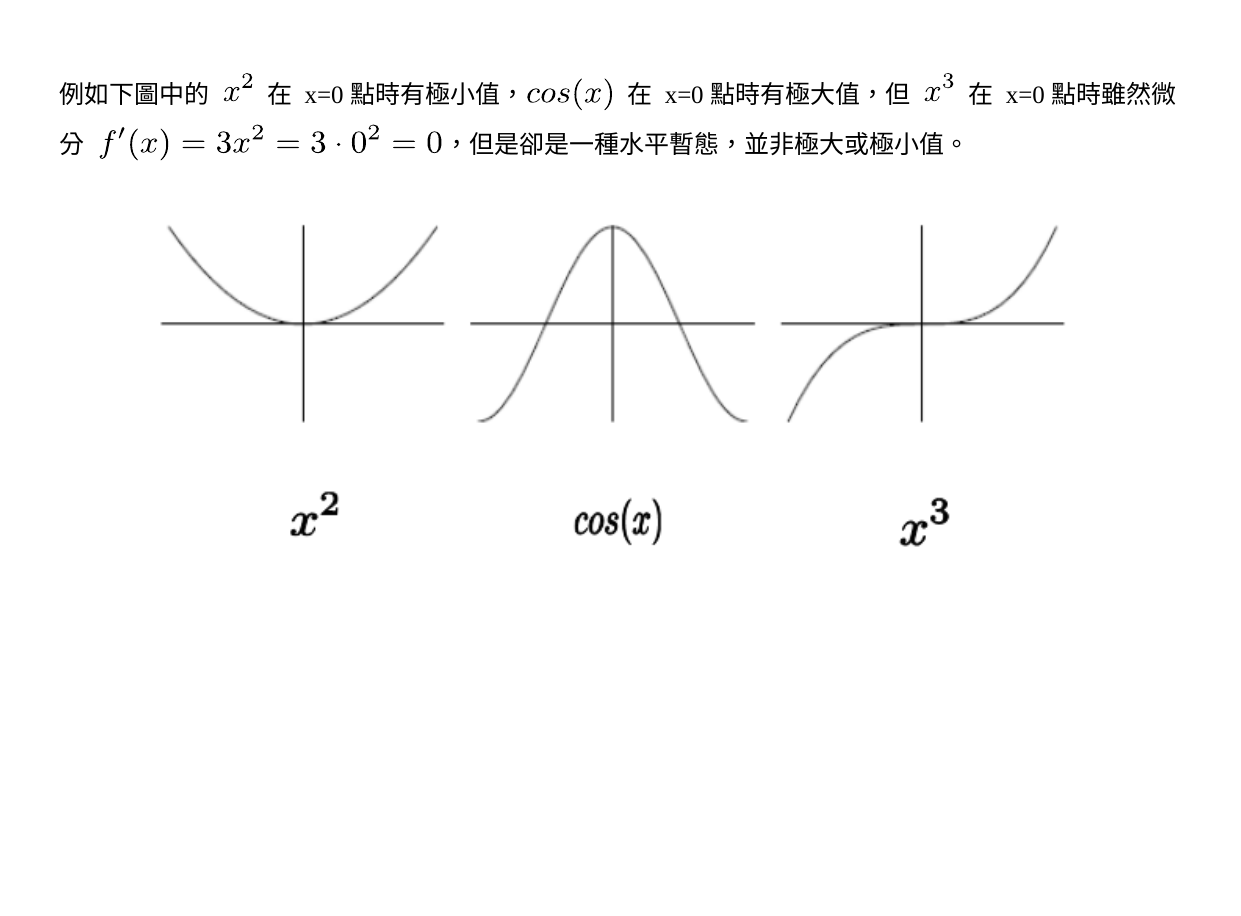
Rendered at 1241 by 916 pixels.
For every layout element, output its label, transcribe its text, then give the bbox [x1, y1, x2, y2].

picture [156, 183, 1084, 564]
text 例如下圖中的 在 x=0 點時有極小值， 在 x=0 點時有極大值，但 在 x=0 點時雖然微分 ，但是卻是一種水平暫態，並非極大或極小值。 [59, 71, 1181, 163]
